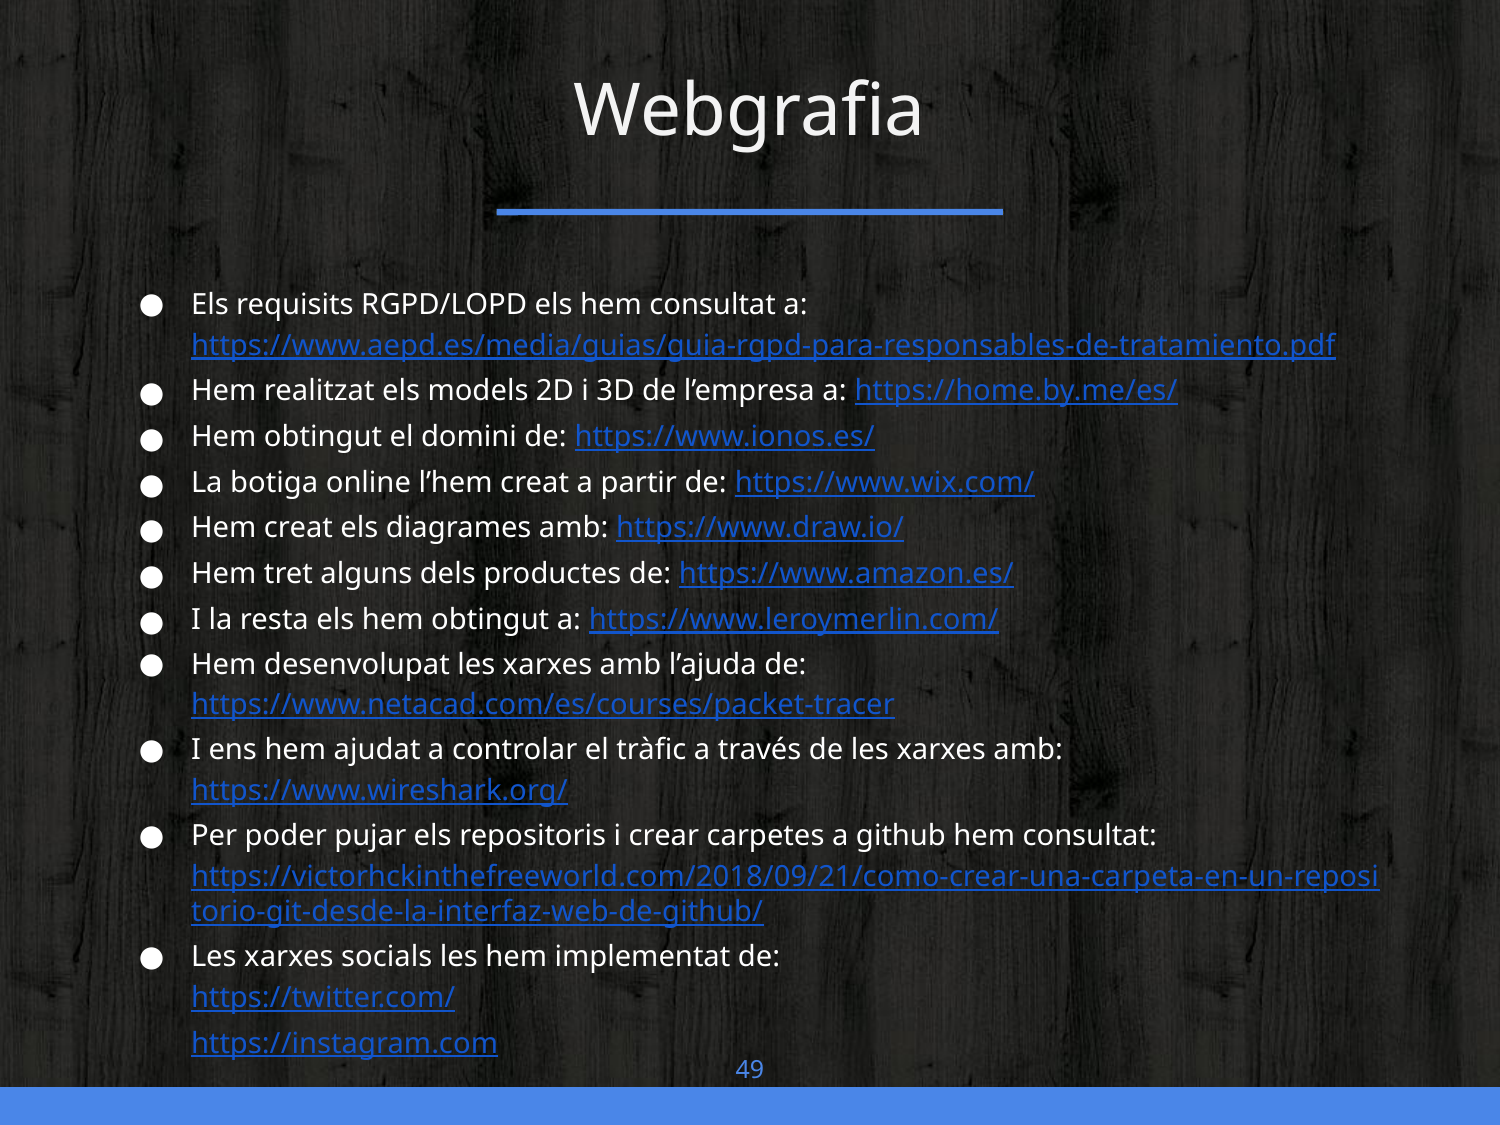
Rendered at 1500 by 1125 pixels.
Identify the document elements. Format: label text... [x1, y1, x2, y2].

title Webgrafia [75, 0, 1425, 213]
text_box Els requisits RGPD/LOPD els hem consultat a: https://www.aepd.es/media/guias/guia-rgpd-para-responsables-de-tratamiento.pdf Hem realitzat els models 2D i 3D de l’empresa a: https://home.by.me/es/ Hem obtingut el domini de: https://www.ionos.es/ La botiga online l’hem creat a partir de: https://www.wix.com/ Hem creat els diagrames amb: https://www.draw.io/ Hem tret alguns dels productes de: https://www.amazon.es/ I la resta els hem obtingut a: https://www.leroymerlin.com/ Hem desenvolupat les xarxes amb l’ajuda de: https://www.netacad.com/es/courses/packet-tracer I ens hem ajudat a controlar el tràfic a través de les xarxes amb: https://www.wireshark.org/ Per poder pujar els repositoris i crear carpetes a github hem consultat: https://victorhckinthefreeworld.com/2018/09/21/como-crear-una-carpeta-en-un-repositorio-git-desde-la-interfaz-web-de-github/ Les xarxes socials les hem implementat de: https://twitter.com/ https://instagram.com [101, 265, 1399, 1019]
text_box [0, 1087, 1500, 1125]
picture [0, 0, 1500, 1087]
slide_number 49 [705, 1038, 795, 1087]
